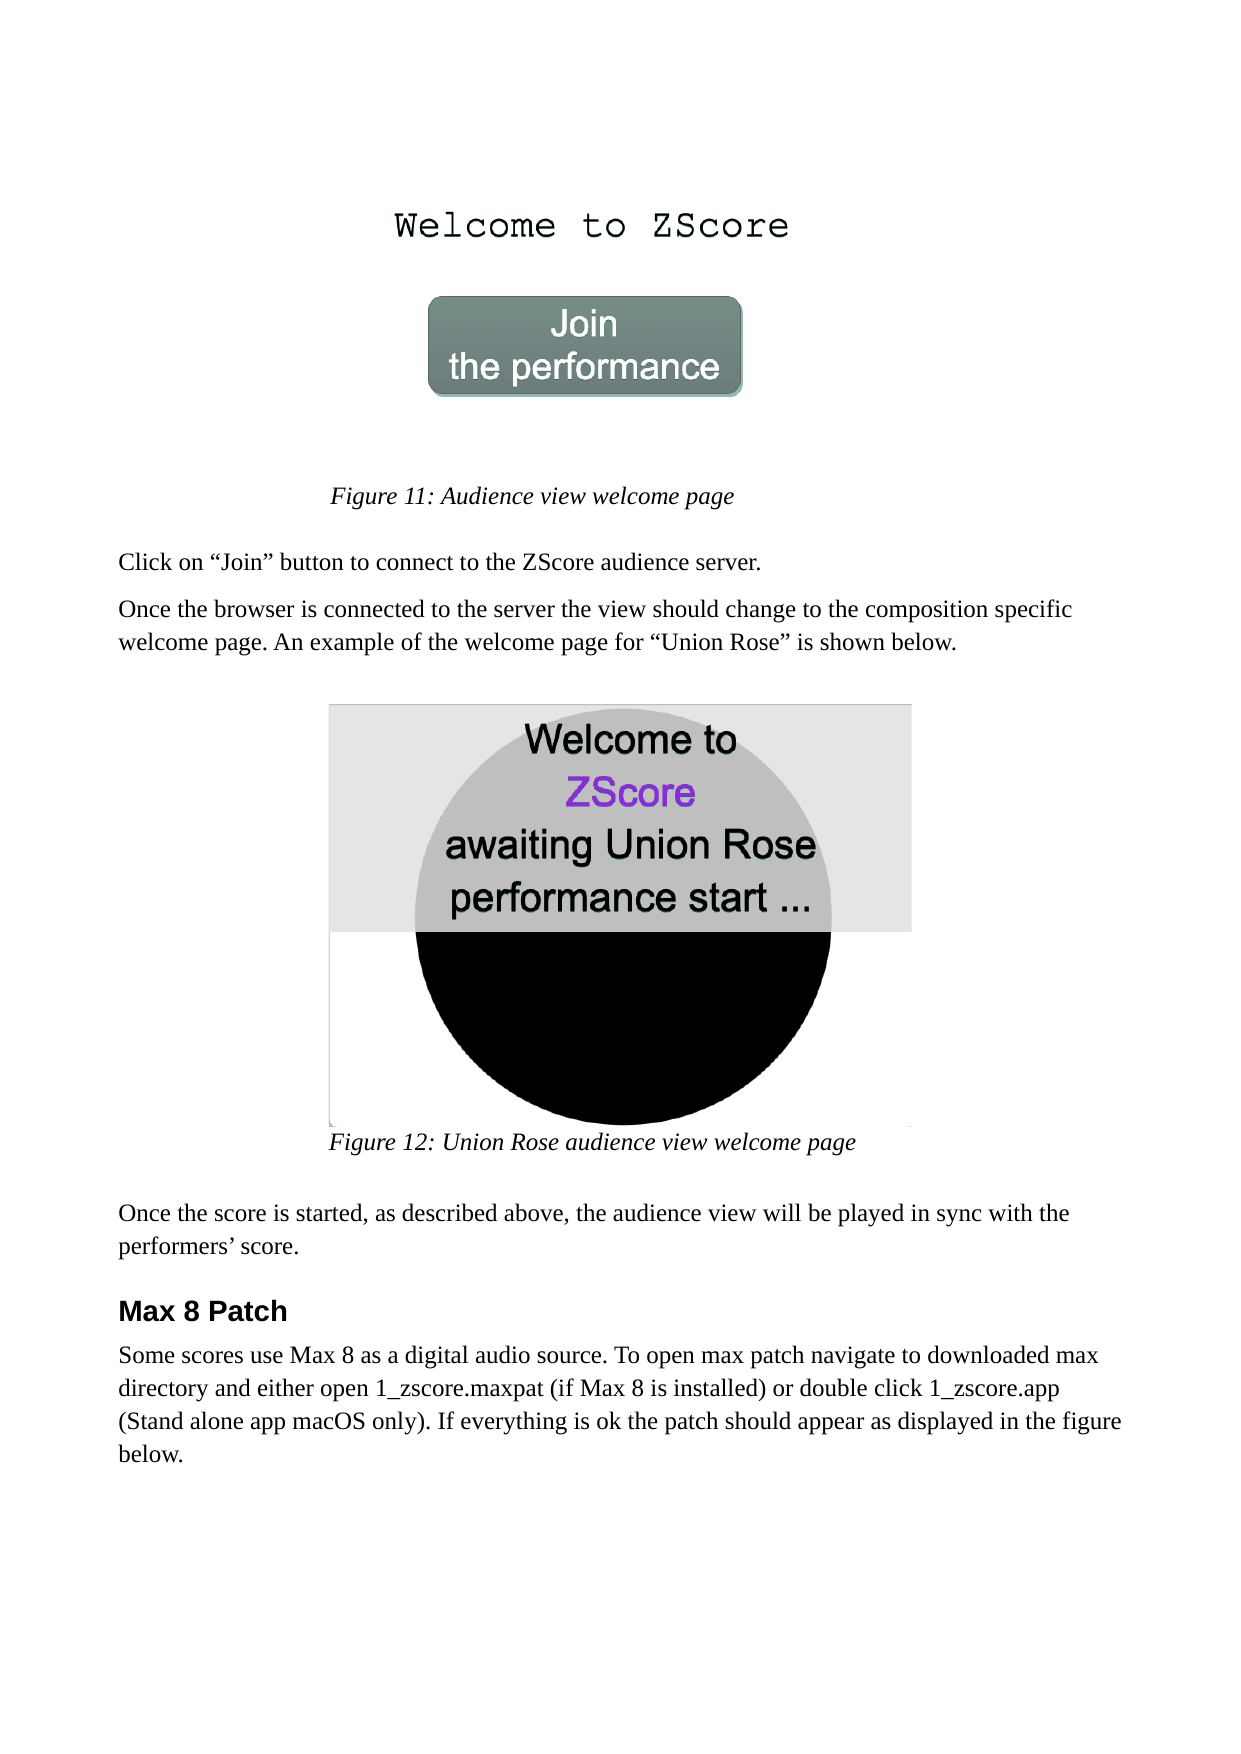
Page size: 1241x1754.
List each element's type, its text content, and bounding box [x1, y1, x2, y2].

text Figure 12: Union Rose audience view welcome page [329, 1127, 912, 1156]
text Figure 11: Audience view welcome page [330, 481, 846, 510]
text Once the browser is connected to the server the view should change to the composition specific welcome page. An example of the welcome page for “Union Rose” is shown below. [118, 594, 1122, 656]
picture [330, 158, 846, 481]
subtitle Max 8 Patch [118, 1294, 1122, 1327]
text Some scores use Max 8 as a digital audio source. To open max patch navigate to downloaded max directory and either open 1_zscore.maxpat (if Max 8 is installed) or double click 1_zscore.app (Stand alone app macOS only). If everything is ok the patch should appear as displayed in the figure below. [118, 1340, 1122, 1468]
text Click on “Join” button to connect to the ZScore audience server. [118, 547, 1122, 575]
text Once the score is started, as described above, the audience view will be played in sync with the performers’ score. [118, 1198, 1122, 1260]
picture [328, 704, 912, 1127]
